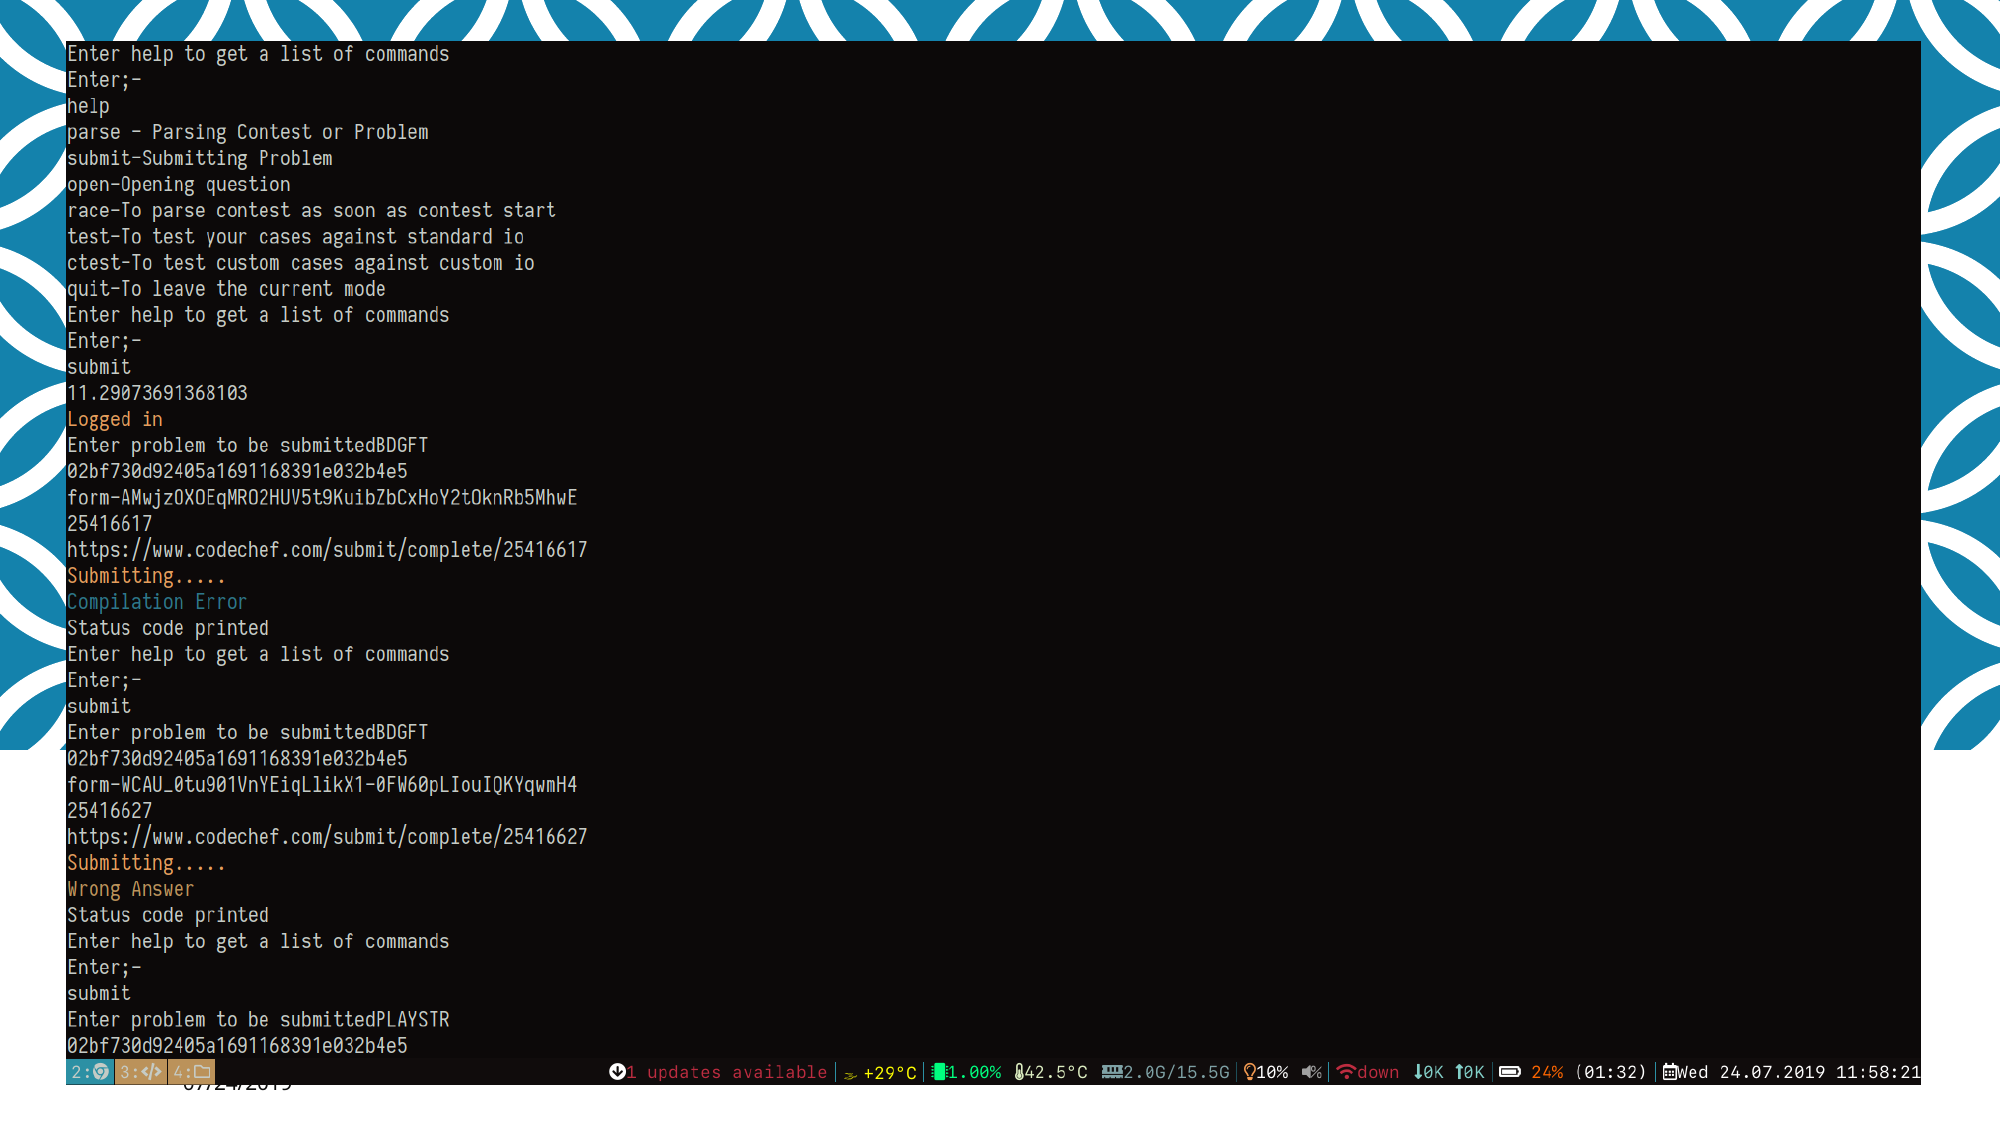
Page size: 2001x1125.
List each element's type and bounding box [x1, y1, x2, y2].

picture [66, 41, 1921, 1085]
